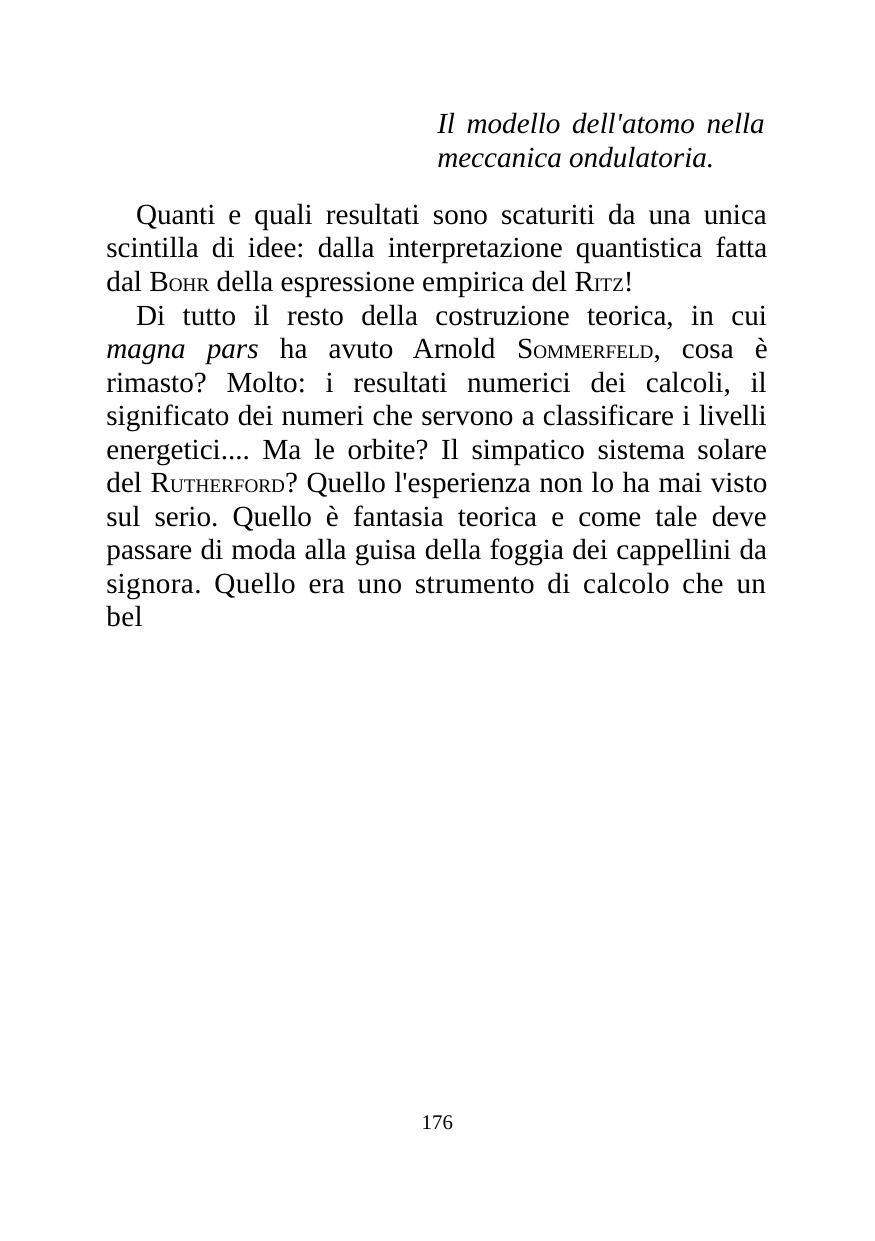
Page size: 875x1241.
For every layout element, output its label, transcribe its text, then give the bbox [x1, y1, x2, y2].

text Di tutto il resto della costruzione teorica, in cui magna pars ha avuto Arnold Sommerfeld, cosa è rimasto? Molto: i resultati numerici dei calcoli, il significato dei numeri che servono a classificare i livelli energetici.... Ma le orbite? Il simpatico sistema solare del Rutherford? Quello l'esperienza non lo ha mai visto sul serio. Quello è fantasia teorica e come tale deve passare di moda alla guisa della foggia dei cappellini da signora. Quello era uno strumento di calcolo che un bel [106, 298, 768, 633]
subtitle Il modello dell'atomo nella meccanica ondulatoria. [437, 106, 768, 173]
text Quanti e quali resultati sono scaturiti da una unica scintilla di idee: dalla interpretazione quantistica fatta dal Bohr della espressione empirica del Ritz! [106, 197, 768, 298]
